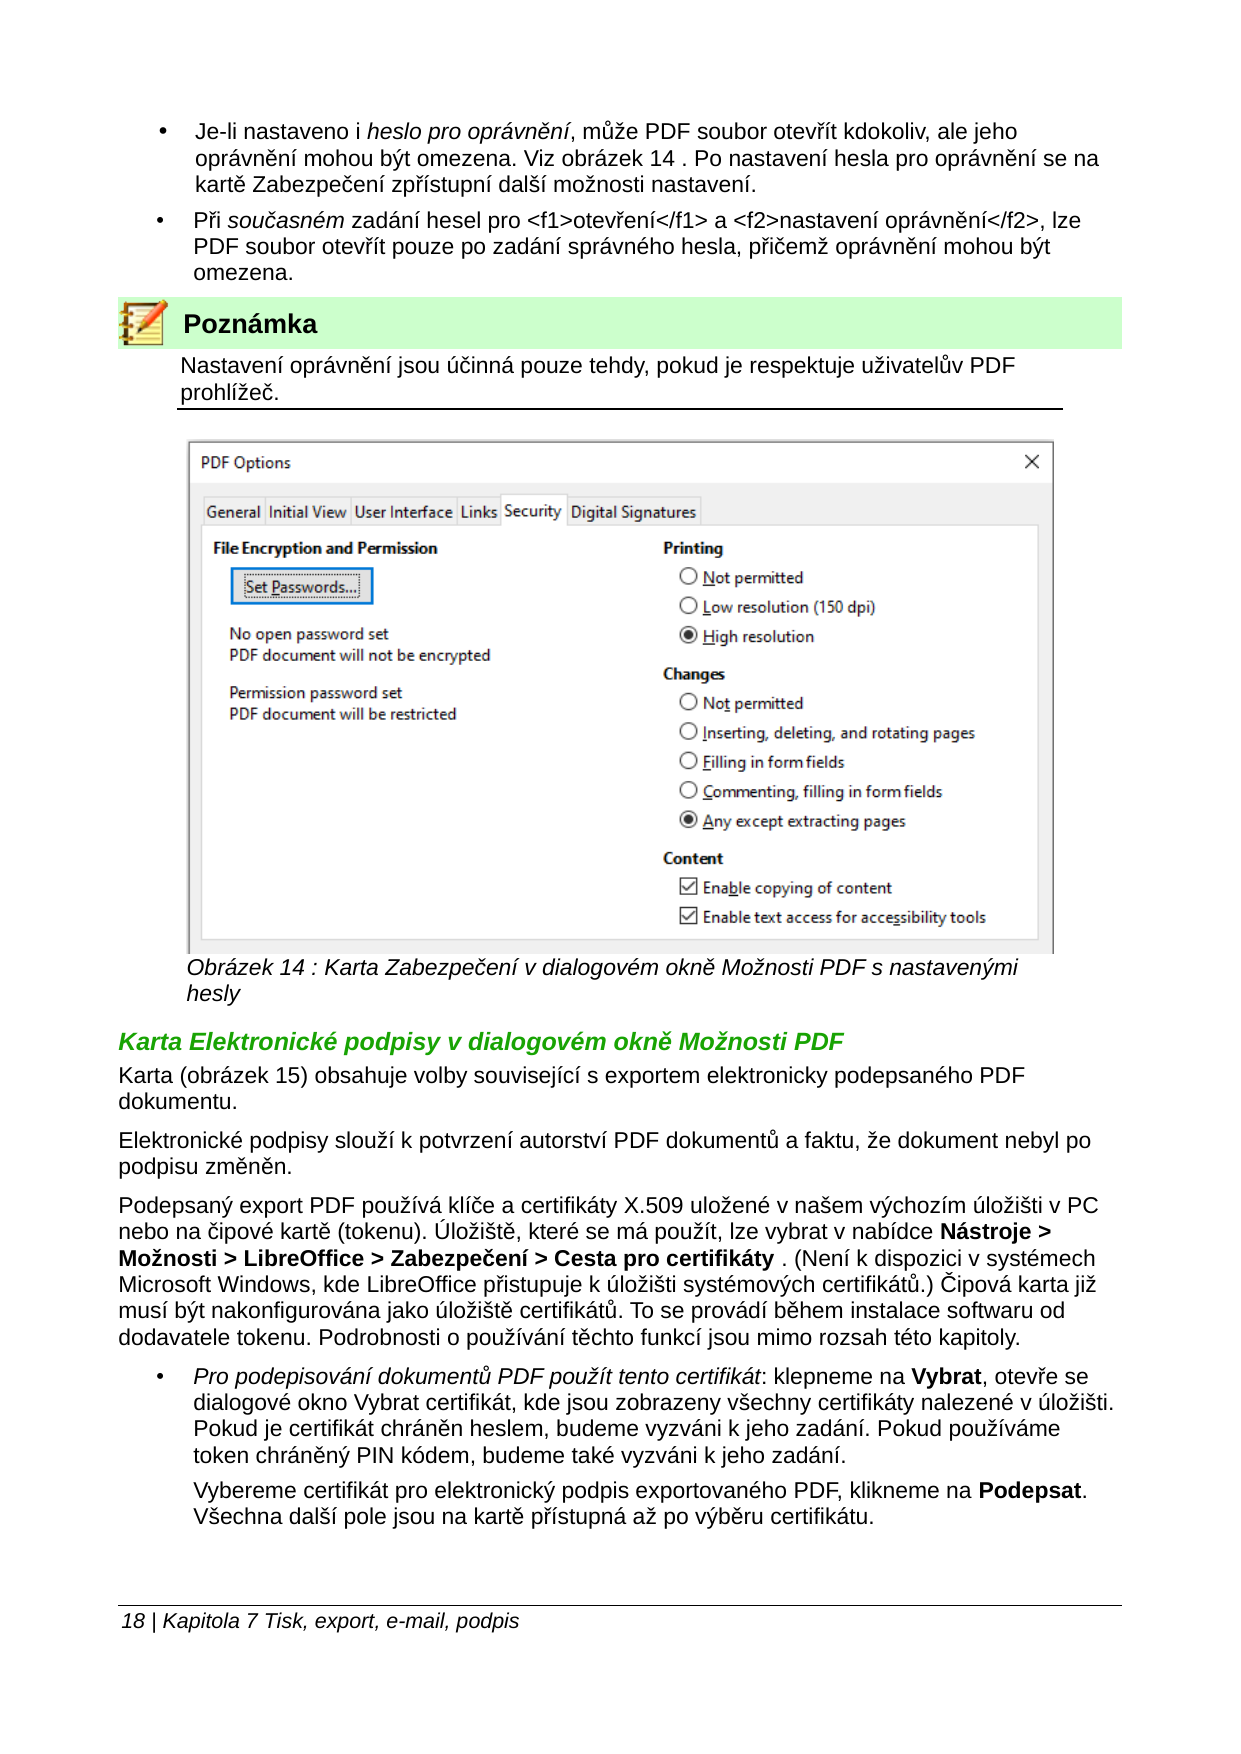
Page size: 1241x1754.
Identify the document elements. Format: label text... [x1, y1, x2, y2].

list Při současném zadání hesel pro <f1>otevření</f1> a <f2>nastavení oprávnění</f2>, lze PDF soubor otevřít pouze po zadání správného hesla, přičemž oprávnění mohou být omezena. [156, 207, 1122, 286]
list Pro podepisování dokumentů PDF použít tento certifikát: klepneme na Vybrat, otevře se dialogové okno Vybrat certifikát, kde jsou zobrazeny všechny certifikáty nalezené v úložišti. Pokud je certifikát chráněn heslem, budeme vyzváni k jeho zadání. Pokud používáme token chráněný PIN kódem, budeme také vyzváni k jeho zadání. [156, 1363, 1122, 1468]
list Vybereme certifikát pro elektronický podpis exportovaného PDF, klikneme na Podepsat. Všechna další pole jsou na kartě přístupná až po výběru certifikátu. [156, 1477, 1122, 1529]
text Obrázek 14 : Karta Zabezpečení v dialogovém okně Možnosti PDF s nastavenými hesly [186, 954, 1054, 1006]
text Karta (obrázek 15) obsahuje volby související s exportem elektronicky podepsaného PDF dokumentu. [118, 1062, 1122, 1114]
list Je-li nastaveno i heslo pro oprávnění, může PDF soubor otevřít kdokoliv, ale jeho oprávnění mohou být omezena. Viz obrázek 14 . Po nastavení hesla pro oprávnění se na kartě Zabezpečení zpřístupní další možnosti nastavení. [156, 118, 1122, 198]
text Podepsaný export PDF používá klíče a certifikáty X.509 uložené v našem výchozím úložišti v PC nebo na čipové kartě (tokenu). Úložiště, které se má použít, lze vybrat v nabídce Nástroje > Možnosti > LibreOffice > Zabezpečení > Cesta pro certifikáty . (Není k dispozici v systémech Microsoft Windows, kde LibreOffice přistupuje k úložišti systémových certifikátů.) Čipová karta již musí být nakonfigurována jako úložiště certifikátů. To se provádí během instalace softwaru od dodavatele tokenu. Podrobnosti o používání těchto funkcí jsou mimo rozsah této kapitoly. [118, 1192, 1122, 1350]
picture [119, 298, 170, 349]
text Nastavení oprávnění jsou účinná pouze tehdy, pokud je respektuje uživatelův PDF prohlížeč. [177, 349, 1063, 408]
text Elektronické podpisy slouží k potvrzení autorství PDF dokumentů a faktu, že dokument nebyl po podpisu změněn. [118, 1127, 1122, 1179]
subtitle Karta Elektronické podpisy v dialogovém okně Možnosti PDF [118, 1027, 1122, 1056]
subtitle Poznámka [118, 297, 1122, 349]
picture [186, 439, 1054, 954]
